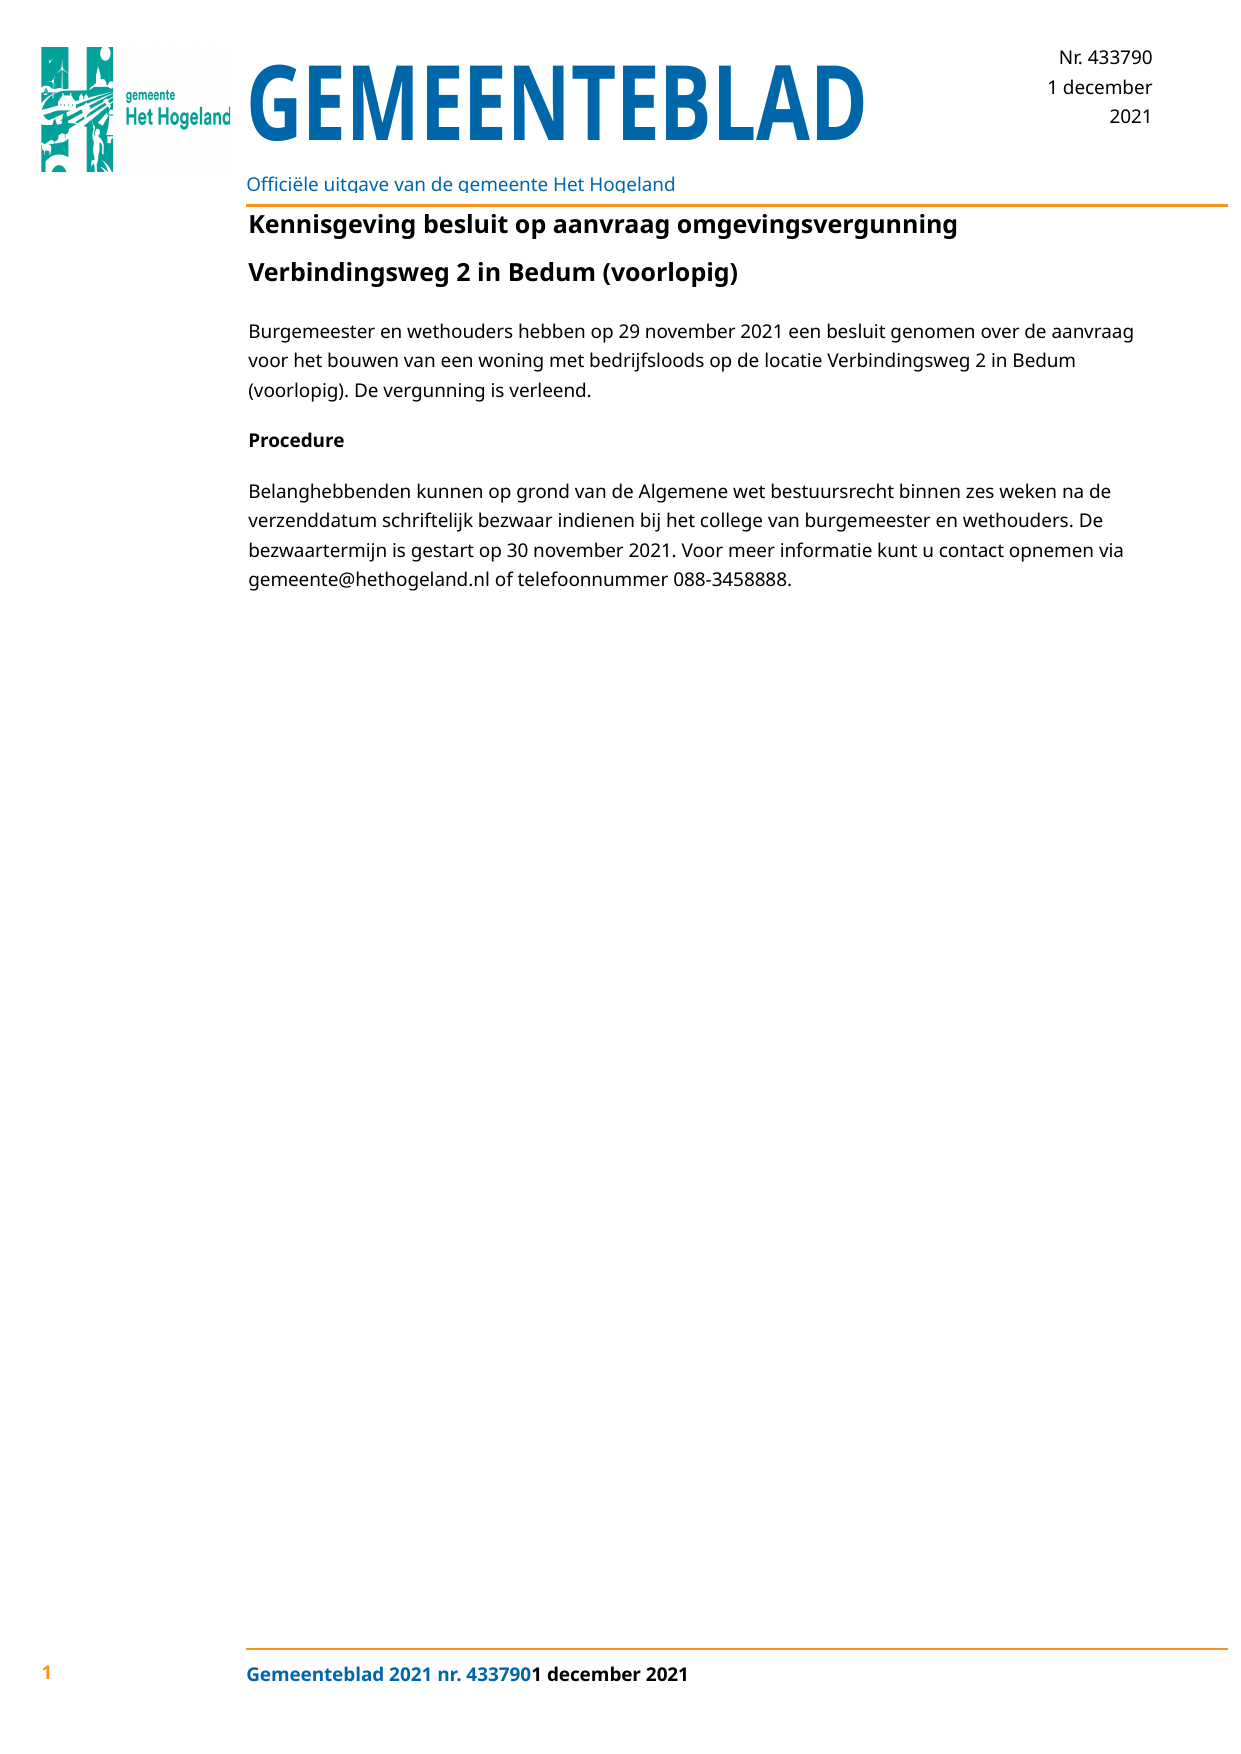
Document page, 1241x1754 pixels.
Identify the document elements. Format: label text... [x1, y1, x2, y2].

text Belanghebbenden kunnen op grond van de Algemene wet bestuursrecht binnen zes weken na de verzenddatum schriftelijk bezwaar indienen bij het college van burgemeester en wethouders. De bezwaartermijn is gestart op 30 november 2021. Voor meer informatie kunt u contact opnemen via gemeente@hethogeland.nl of telefoonnummer 088-3458888. [248, 478, 1152, 592]
text Kennisgeving besluit op aanvraag omgevingsvergunning Verbindingsweg 2 in Bedum (voorlopig) [248, 207, 1152, 288]
text Procedure [248, 427, 1152, 453]
picture [41, 47, 231, 172]
text Burgemeester en wethouders hebben op 29 november 2021 een besluit genomen over de aanvraag voor het bouwen van een woning met bedrijfsloods op de locatie Verbindingsweg 2 in Bedum (voorlopig). De vergunning is verleend. [248, 318, 1152, 403]
